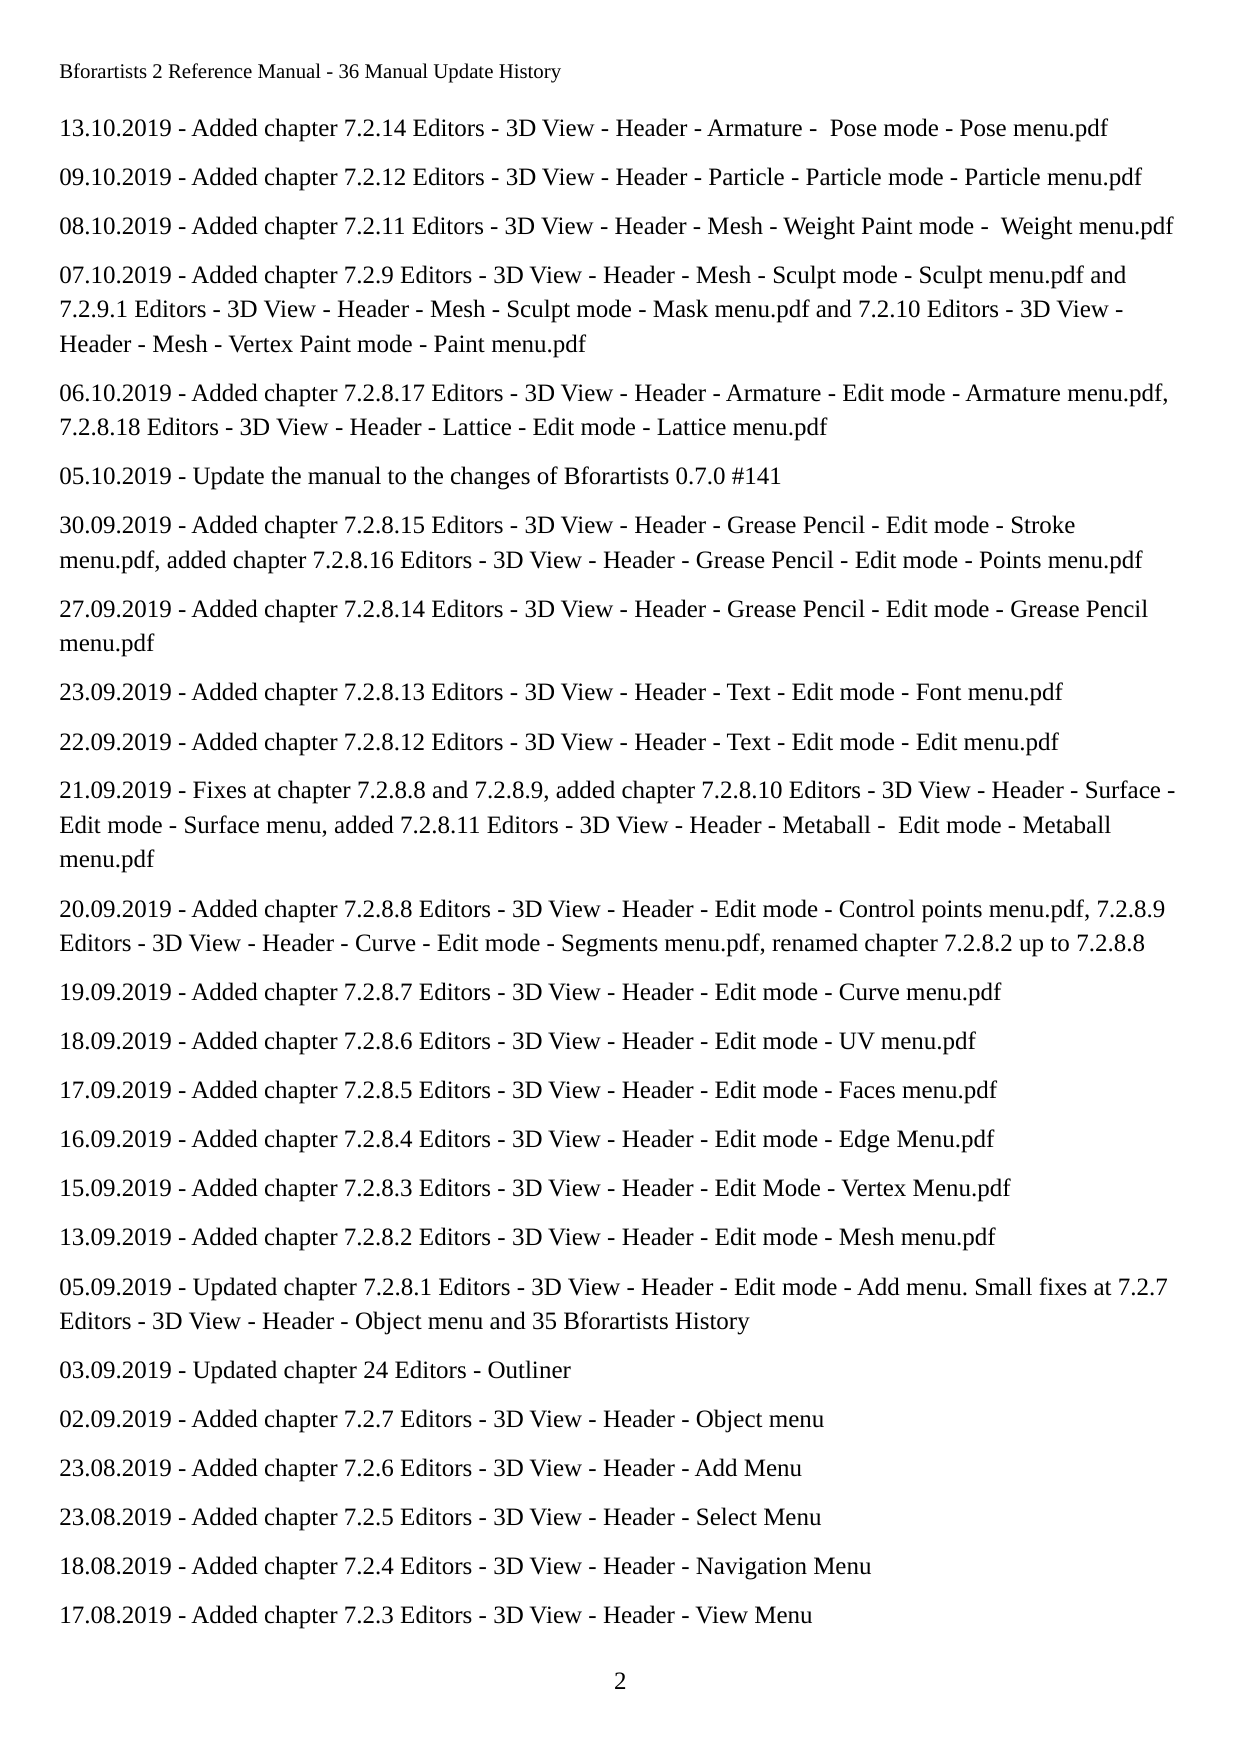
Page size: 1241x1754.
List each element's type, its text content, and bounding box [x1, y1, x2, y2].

text 23.09.2019 - Added chapter 7.2.8.13 Editors - 3D View - Header - Text - Edit mode - Font menu.pdf [59, 677, 1181, 706]
text 08.10.2019 - Added chapter 7.2.11 Editors - 3D View - Header - Mesh - Weight Paint mode - Weight menu.pdf [59, 211, 1181, 239]
text 23.08.2019 - Added chapter 7.2.5 Editors - 3D View - Header - Select Menu [59, 1502, 1181, 1531]
text 18.09.2019 - Added chapter 7.2.8.6 Editors - 3D View - Header - Edit mode - UV menu.pdf [59, 1026, 1181, 1055]
text 05.10.2019 - Update the manual to the changes of Bforartists 0.7.0 #141 [59, 461, 1181, 490]
text 22.09.2019 - Added chapter 7.2.8.12 Editors - 3D View - Header - Text - Edit mode - Edit menu.pdf [59, 727, 1181, 755]
text 02.09.2019 - Added chapter 7.2.7 Editors - 3D View - Header - Object menu [59, 1404, 1181, 1433]
text 09.10.2019 - Added chapter 7.2.12 Editors - 3D View - Header - Particle - Particle mode - Particle menu.pdf [59, 162, 1181, 190]
text 27.09.2019 - Added chapter 7.2.8.14 Editors - 3D View - Header - Grease Pencil - Edit mode - Grease Pencil menu.pdf [59, 594, 1181, 657]
text 13.10.2019 - Added chapter 7.2.14 Editors - 3D View - Header - Armature - Pose mode - Pose menu.pdf [59, 113, 1181, 141]
text 13.09.2019 - Added chapter 7.2.8.2 Editors - 3D View - Header - Edit mode - Mesh menu.pdf [59, 1222, 1181, 1251]
text 16.09.2019 - Added chapter 7.2.8.4 Editors - 3D View - Header - Edit mode - Edge Menu.pdf [59, 1124, 1181, 1153]
text 19.09.2019 - Added chapter 7.2.8.7 Editors - 3D View - Header - Edit mode - Curve menu.pdf [59, 977, 1181, 1006]
text 21.09.2019 - Fixes at chapter 7.2.8.8 and 7.2.8.9, added chapter 7.2.8.10 Editors - 3D View - Header - Surface - Edit mode - Surface menu, added 7.2.8.11 Editors - 3D View - Header - Metaball - Edit mode - Metaball menu.pdf [59, 776, 1181, 873]
text 15.09.2019 - Added chapter 7.2.8.3 Editors - 3D View - Header - Edit Mode - Vertex Menu.pdf [59, 1173, 1181, 1202]
text 17.09.2019 - Added chapter 7.2.8.5 Editors - 3D View - Header - Edit mode - Faces menu.pdf [59, 1075, 1181, 1104]
text 03.09.2019 - Updated chapter 24 Editors - Outliner [59, 1355, 1181, 1384]
text 06.10.2019 - Added chapter 7.2.8.17 Editors - 3D View - Header - Armature - Edit mode - Armature menu.pdf, 7.2.8.18 Editors - 3D View - Header - Lattice - Edit mode - Lattice menu.pdf [59, 378, 1181, 441]
text 17.08.2019 - Added chapter 7.2.3 Editors - 3D View - Header - View Menu [59, 1600, 1181, 1629]
text 20.09.2019 - Added chapter 7.2.8.8 Editors - 3D View - Header - Edit mode - Control points menu.pdf, 7.2.8.9 Editors - 3D View - Header - Curve - Edit mode - Segments menu.pdf, renamed chapter 7.2.8.2 up to 7.2.8.8 [59, 894, 1181, 957]
text 23.08.2019 - Added chapter 7.2.6 Editors - 3D View - Header - Add Menu [59, 1453, 1181, 1482]
text 05.09.2019 - Updated chapter 7.2.8.1 Editors - 3D View - Header - Edit mode - Add menu. Small fixes at 7.2.7 Editors - 3D View - Header - Object menu and 35 Bforartists History [59, 1272, 1181, 1335]
text 07.10.2019 - Added chapter 7.2.9 Editors - 3D View - Header - Mesh - Sculpt mode - Sculpt menu.pdf and 7.2.9.1 Editors - 3D View - Header - Mesh - Sculpt mode - Mask menu.pdf and 7.2.10 Editors - 3D View - Header - Mesh - Vertex Paint mode - Paint menu.pdf [59, 260, 1181, 357]
text 18.08.2019 - Added chapter 7.2.4 Editors - 3D View - Header - Navigation Menu [59, 1551, 1181, 1580]
text 30.09.2019 - Added chapter 7.2.8.15 Editors - 3D View - Header - Grease Pencil - Edit mode - Stroke menu.pdf, added chapter 7.2.8.16 Editors - 3D View - Header - Grease Pencil - Edit mode - Points menu.pdf [59, 510, 1181, 574]
